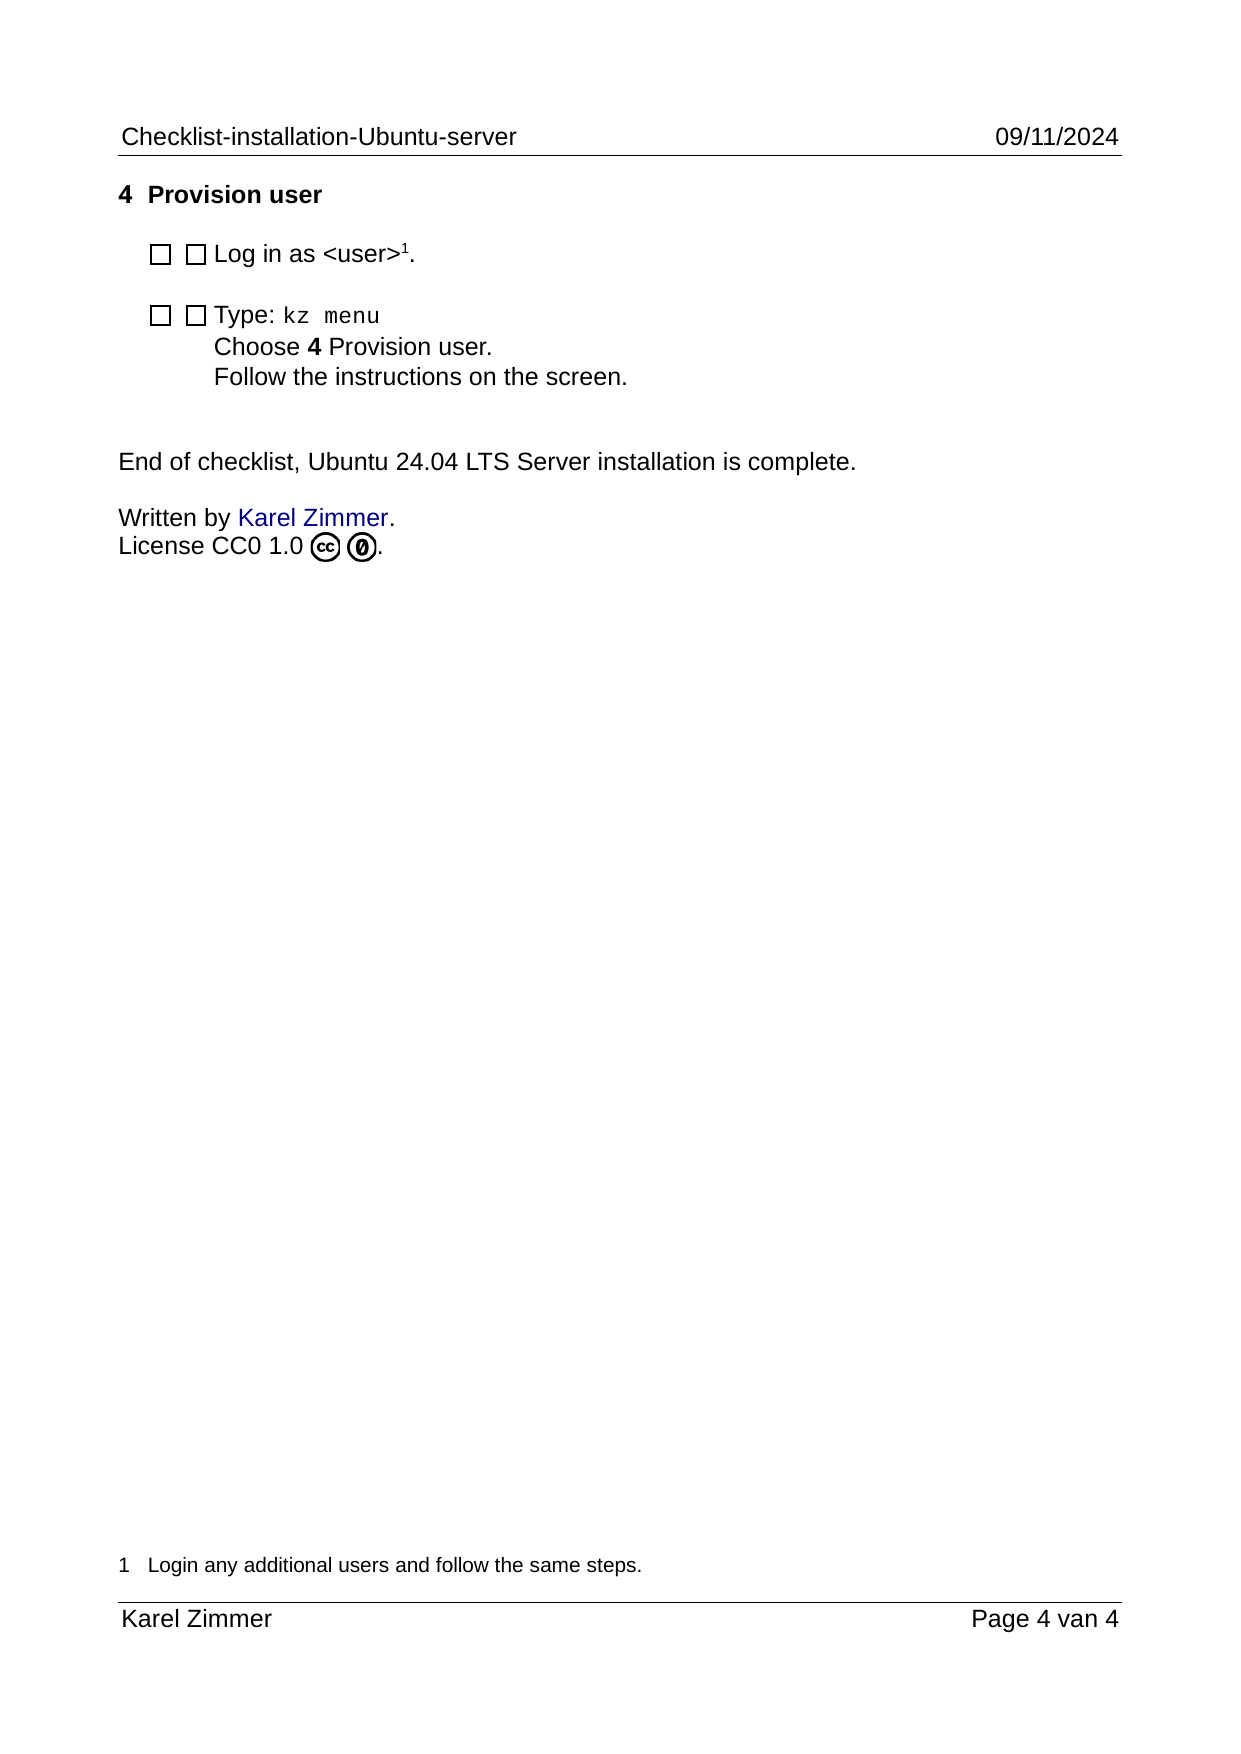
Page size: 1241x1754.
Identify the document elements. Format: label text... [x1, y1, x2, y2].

table_cell [142, 300, 177, 332]
table_cell Type: kz menu [213, 300, 1122, 332]
table_cell [177, 362, 213, 392]
table_cell [142, 362, 177, 392]
table_cell [142, 332, 177, 362]
table_header Log in as <user>. [213, 239, 1122, 269]
table_cell [118, 269, 142, 300]
text . [377, 532, 1122, 562]
picture [310, 532, 340, 562]
text Written by Karel Zimmer. [118, 504, 1122, 532]
table_header [142, 239, 177, 269]
text End of checklist, Ubuntu 24.04 LTS Server installation is complete. [118, 448, 1122, 476]
table_cell [142, 269, 177, 300]
table_cell [177, 269, 213, 300]
table_cell Choose 4 Provision user. [213, 332, 1122, 362]
picture [347, 532, 377, 562]
table_cell [118, 362, 142, 392]
table_header [177, 239, 213, 269]
table_cell [213, 269, 1122, 300]
table_cell [177, 332, 213, 362]
table_cell Follow the instructions on the screen. [213, 362, 1122, 392]
text License CC0 1.0 [118, 532, 310, 562]
table_cell [118, 300, 142, 332]
table_header [118, 239, 142, 269]
list Provision user [118, 177, 1122, 211]
table_cell [177, 300, 213, 332]
table_cell [118, 332, 142, 362]
